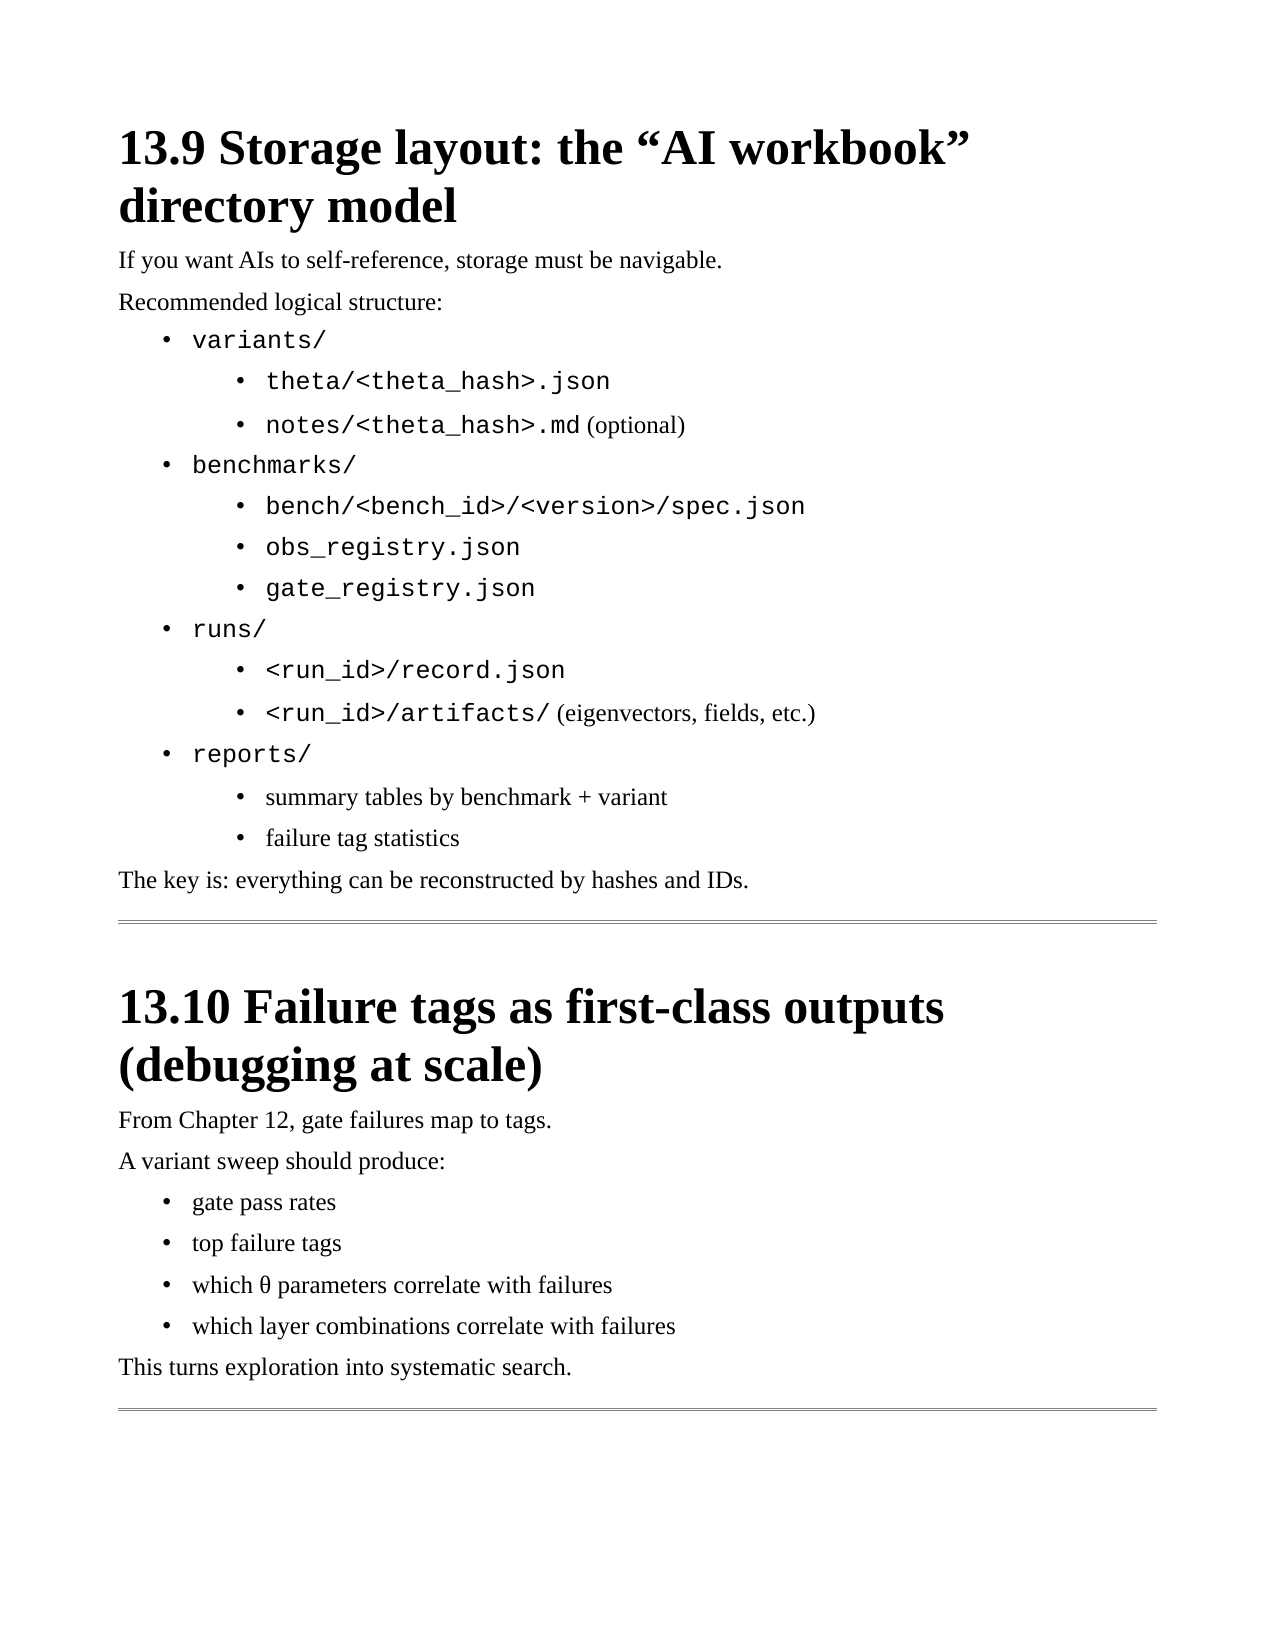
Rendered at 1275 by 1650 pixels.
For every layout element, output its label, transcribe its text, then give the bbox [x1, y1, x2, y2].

text From Chapter 12, gate failures map to tags. [118, 1105, 1157, 1133]
list failure tag statistics [236, 823, 1157, 852]
list <run_id>/artifacts/ (eigenvectors, fields, etc.) [236, 698, 1157, 729]
text A variant sweep should produce: [118, 1146, 1157, 1175]
list reports/ [162, 741, 1157, 770]
list <run_id>/record.json [236, 657, 1157, 686]
list theta/<theta_hash>.json [236, 369, 1157, 397]
list gate pass rates [162, 1187, 1157, 1216]
subtitle 13.10 Failure tags as first-class outputs (debugging at scale) [118, 977, 1157, 1092]
list gate_registry.json [236, 576, 1157, 604]
list notes/<theta_hash>.md (optional) [236, 410, 1157, 441]
list top failure tags [162, 1228, 1157, 1257]
list benchmarks/ [162, 453, 1157, 481]
list variants/ [162, 328, 1157, 356]
list bench/<bench_id>/<version>/spec.json [236, 494, 1157, 522]
subtitle 13.9 Storage layout: the “AI workbook” directory model [118, 118, 1157, 233]
list runs/ [162, 616, 1157, 645]
text If you want AIs to self-reference, storage must be navigable. [118, 246, 1157, 274]
text The key is: everything can be reconstructed by hashes and IDs. [118, 865, 1157, 893]
list which θ parameters correlate with failures [162, 1270, 1157, 1298]
text Recommended logical structure: [118, 287, 1157, 316]
list summary tables by benchmark + variant [236, 782, 1157, 811]
text This turns exploration into systematic search. [118, 1352, 1157, 1381]
list which layer combinations correlate with failures [162, 1311, 1157, 1340]
list obs_registry.json [236, 535, 1157, 563]
